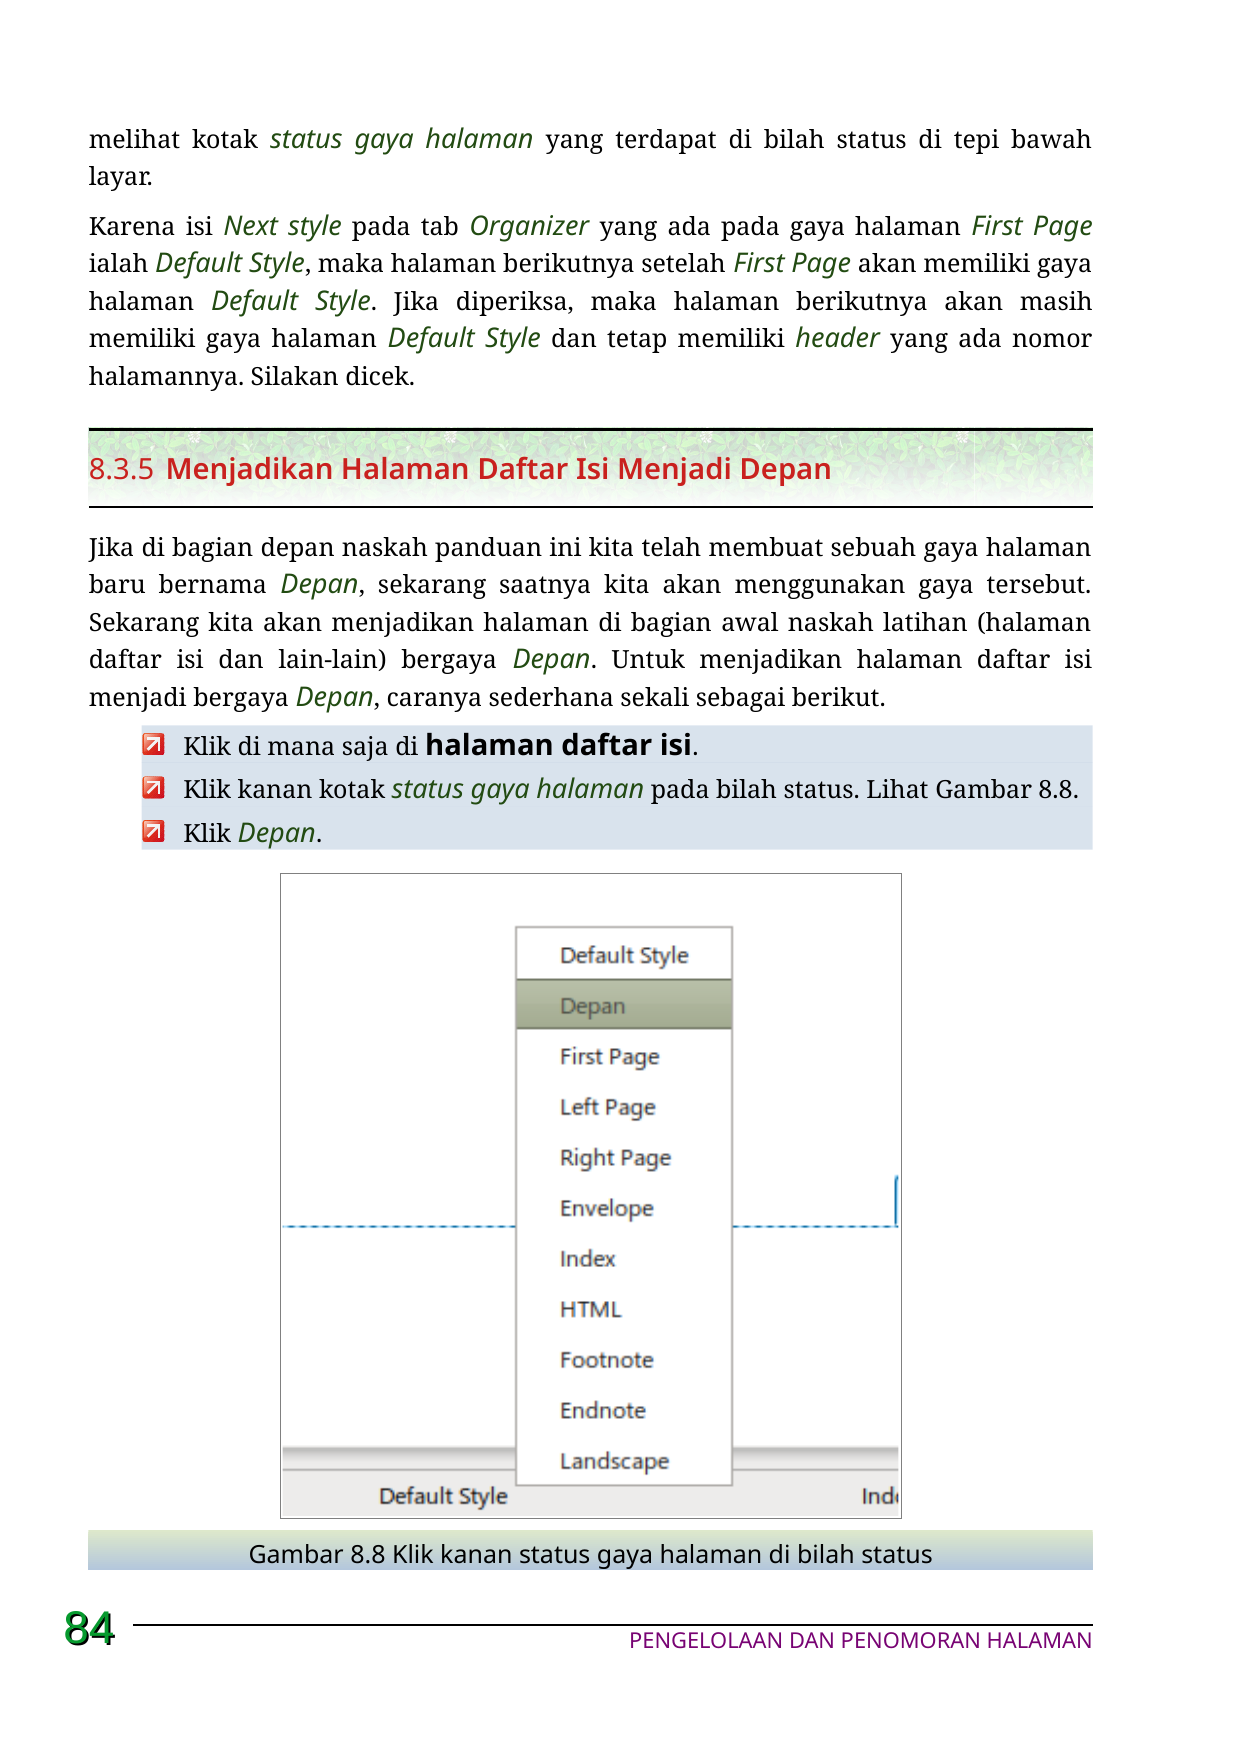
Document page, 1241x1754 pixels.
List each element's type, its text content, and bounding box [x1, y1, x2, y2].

list Klik kanan kotak status gaya halaman pada bilah status. Lihat Gambar 8.8. [142, 769, 1093, 806]
text Karena isi Next style pada tab Organizer yang ada pada gaya halaman First Page ialah Default Style, maka halaman berikutnya setelah First Page akan memiliki gaya halaman Default Style. Jika diperiksa, maka halaman berikutnya akan masih memiliki gaya halaman Default Style dan tetap memiliki header yang ada nomor halamannya. Silakan dicek. [88, 205, 1093, 392]
picture [282, 876, 899, 1516]
list Klik di mana saja di halaman daftar isi. [142, 725, 1093, 763]
text Jika di bagian depan naskah panduan ini kita telah membuat sebuah gaya halaman baru bernama Depan, sekarang saatnya kita akan menggunakan gaya tersebut. Sekarang kita akan menjadikan halaman di bagian awal naskah latihan (halaman daftar isi dan lain-lain) bergaya Depan. Untuk menjadikan halaman daftar isi menjadi bergaya Depan, caranya sederhana sekali sebagai berikut. [88, 526, 1093, 713]
list Klik Depan. [142, 812, 1093, 850]
text melihat kotak status gaya halaman yang terdapat di bilah status di tepi bawah layar. [88, 118, 1093, 193]
text Gambar 8.8 Klik kanan status gaya halaman di bilah status [88, 1530, 1093, 1570]
